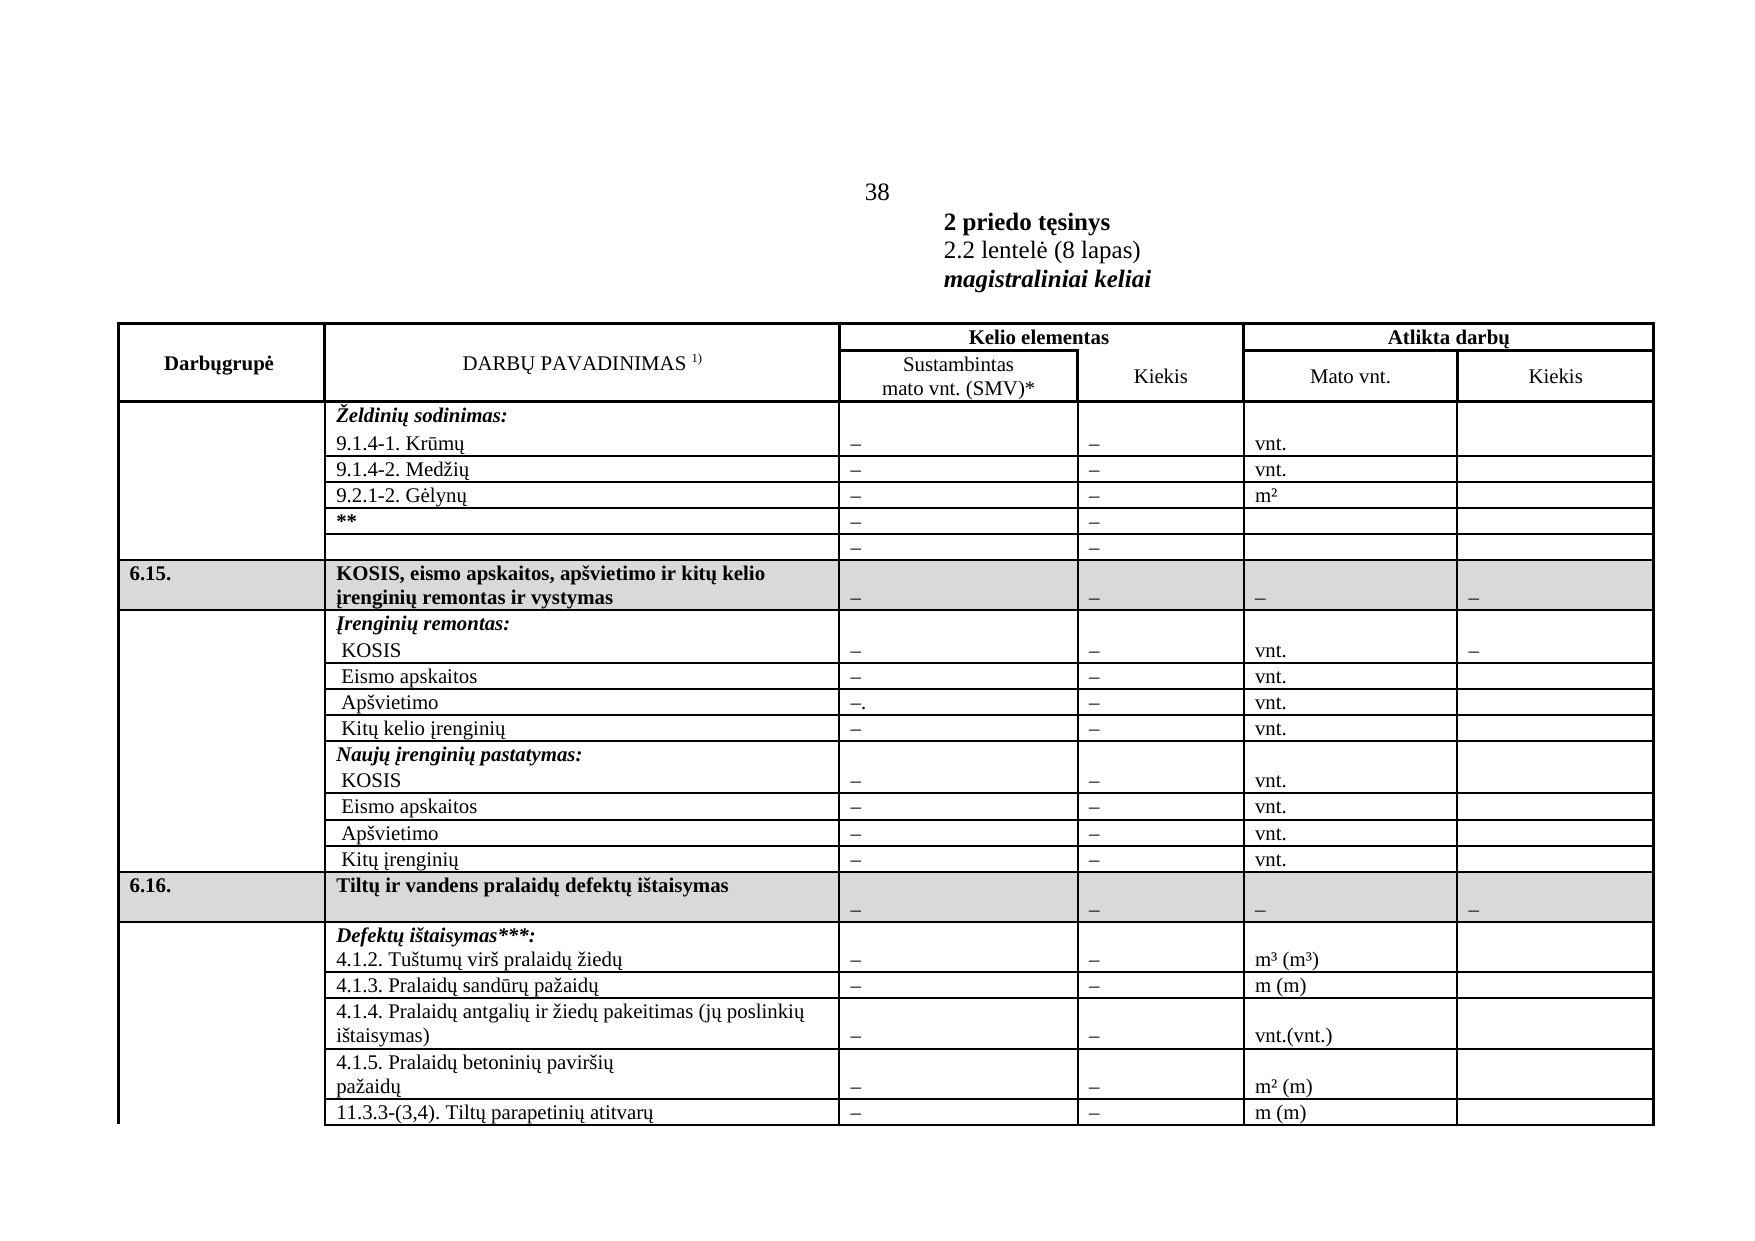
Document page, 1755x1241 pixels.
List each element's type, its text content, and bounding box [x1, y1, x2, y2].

table_cell – [1079, 821, 1243, 844]
table_cell [1245, 535, 1456, 559]
table_cell 4.1.2. Tuštumų virš pralaidų žiedų [326, 947, 838, 971]
table_cell – [840, 794, 1077, 818]
table_cell m² [1245, 483, 1456, 507]
table_cell m (m) [1245, 973, 1456, 997]
table_cell [120, 507, 324, 533]
table_cell [1079, 611, 1243, 635]
table_cell vnt. [1245, 427, 1456, 454]
table_cell 4.1.4. Pralaidų antgalių ir žiedų pakeitimas (jų poslinkių ištaisymas) [326, 999, 838, 1047]
table_cell [1458, 1100, 1652, 1124]
table_cell [840, 611, 1077, 635]
table_cell [1458, 403, 1652, 427]
table_cell [326, 535, 838, 559]
table_cell vnt.(vnt.) [1245, 999, 1456, 1047]
table_cell – [840, 999, 1077, 1047]
table_cell [1079, 742, 1243, 766]
table_cell – [840, 483, 1077, 507]
table_cell – [1079, 716, 1243, 740]
table_cell – [840, 847, 1077, 871]
table_cell 9.1.4-1. Krūmų [326, 427, 838, 454]
table_cell – [840, 664, 1077, 688]
table_cell 6.16. [120, 873, 324, 921]
table_cell vnt. [1245, 766, 1456, 792]
text 2.2 lentelė (8 lapas) [118, 235, 1636, 264]
table_cell – [1079, 973, 1243, 997]
table_cell vnt. [1245, 457, 1456, 481]
table_cell [120, 403, 324, 454]
table_cell – [1079, 766, 1243, 792]
table_cell Kitų kelio įrenginių [326, 716, 838, 740]
table_cell 4.1.5. Pralaidų betoninių paviršių pažaidų [326, 1050, 838, 1098]
table_cell Tiltų ir vandens pralaidų defektų ištaisymas [326, 873, 838, 921]
table_cell – [1079, 690, 1243, 714]
table_cell 4.1.3. Pralaidų sandūrų pažaidų [326, 973, 838, 997]
table_cell – [840, 821, 1077, 844]
table_cell – [1458, 635, 1652, 662]
table_cell Želdinių sodinimas: [326, 403, 838, 427]
table_cell [1458, 611, 1652, 635]
table_cell [120, 611, 324, 871]
table_cell – [840, 561, 1077, 609]
table_cell – [840, 427, 1077, 454]
table_cell – [1079, 509, 1243, 533]
table_cell [1458, 483, 1652, 507]
table_cell – [840, 973, 1077, 997]
table_cell vnt. [1245, 847, 1456, 871]
table_cell – [1079, 1050, 1243, 1098]
table_cell Naujų įrenginių pastatymas: [326, 742, 838, 766]
table_cell [1458, 923, 1652, 947]
table_cell – [840, 1100, 1077, 1124]
table_cell KOSIS [326, 635, 838, 662]
table_cell [1458, 766, 1652, 792]
table_cell Kiekis [1459, 352, 1652, 400]
table_cell – [1079, 427, 1243, 454]
table_cell [1458, 847, 1652, 871]
table_cell – [1079, 535, 1243, 559]
table_cell – [1245, 873, 1456, 921]
table_cell Kiekis [1079, 349, 1242, 400]
table_cell [1458, 664, 1652, 688]
table_cell – [1079, 664, 1243, 688]
table_cell [1079, 403, 1243, 427]
table_cell vnt. [1245, 716, 1456, 740]
table_cell [1458, 509, 1652, 533]
table_cell – [840, 457, 1077, 481]
table_cell – [1079, 873, 1243, 921]
table_cell 9.1.4-2. Medžių [326, 457, 838, 481]
table_cell [1458, 973, 1652, 997]
table_cell vnt. [1245, 664, 1456, 688]
table_cell m (m) [1245, 1100, 1456, 1124]
table_cell – [1079, 1100, 1243, 1124]
table_cell – [1079, 794, 1243, 818]
table_cell – [1079, 847, 1243, 871]
table_cell [1458, 427, 1652, 454]
table_cell [1245, 509, 1456, 533]
table_cell Defektų ištaisymas***: [326, 923, 838, 947]
table_cell ** [326, 509, 838, 533]
table_cell [1458, 690, 1652, 714]
table_cell 6.15. [120, 561, 324, 609]
table_cell [1458, 742, 1652, 766]
table_cell [840, 923, 1077, 947]
table_cell [1458, 716, 1652, 740]
table_cell [840, 403, 1077, 427]
table_cell [1245, 611, 1456, 635]
table_cell – [840, 766, 1077, 792]
table_cell – [840, 947, 1077, 971]
table_cell – [1245, 561, 1456, 609]
table_cell [1458, 457, 1652, 481]
table_cell – [840, 635, 1077, 662]
table_cell [840, 742, 1077, 766]
table_header DARBŲ PAVADINIMAS 1) [326, 325, 838, 400]
table_cell – [840, 509, 1077, 533]
table_cell Eismo apskaitos [326, 794, 838, 818]
table_cell Kitų įrenginių [326, 847, 838, 871]
table_header Atlikta darbų [1245, 325, 1652, 349]
table_cell – [1458, 873, 1652, 921]
table_cell [1245, 742, 1456, 766]
table_cell [1079, 923, 1243, 947]
table_cell 9.2.1-2. Gėlynų [326, 483, 838, 507]
table_cell [120, 455, 324, 507]
text 2 priedo tęsinys [118, 207, 1636, 235]
table_cell [120, 533, 324, 559]
table_cell [1458, 535, 1652, 559]
table_cell [1458, 1050, 1652, 1098]
table_header Darbųgrupė [120, 325, 323, 400]
table_cell Mato vnt. [1245, 352, 1456, 400]
table_cell – [840, 716, 1077, 740]
table_cell Eismo apskaitos [326, 664, 838, 688]
table_cell Apšvietimo [326, 821, 838, 844]
table_cell – [1079, 947, 1243, 971]
table_cell – [840, 535, 1077, 559]
table_cell – [840, 1050, 1077, 1098]
table_cell Įrenginių remontas: [326, 611, 838, 635]
table_cell vnt. [1245, 690, 1456, 714]
table_cell Apšvietimo [326, 690, 838, 714]
table_cell – [1079, 457, 1243, 481]
table_cell [1245, 403, 1456, 427]
table_cell – [1079, 483, 1243, 507]
table_cell [1458, 947, 1652, 971]
table_cell 11.3.3-(3,4). Tiltų parapetinių atitvarų [326, 1100, 838, 1124]
table_cell Sustambintas mato vnt. (SMV)* [841, 352, 1076, 400]
table_cell – [840, 873, 1077, 921]
table_cell –. [840, 690, 1077, 714]
table_cell [120, 923, 324, 1124]
table_cell KOSIS [326, 766, 838, 792]
table_cell [1245, 923, 1456, 947]
table_cell vnt. [1245, 635, 1456, 662]
table_cell – [1458, 561, 1652, 609]
table_cell – [1079, 635, 1243, 662]
table_cell vnt. [1245, 794, 1456, 818]
table_cell KOSIS, eismo apskaitos, apšvietimo ir kitų kelio įrenginių remontas ir vystymas [326, 561, 838, 609]
text magistraliniai keliai [118, 264, 1636, 293]
table_cell m² (m) [1245, 1050, 1456, 1098]
table_cell vnt. [1245, 821, 1456, 844]
table_cell – [1079, 561, 1243, 609]
table_header Kelio elementas [841, 325, 1242, 349]
table_cell m³ (m³) [1245, 947, 1456, 971]
table_cell [1458, 999, 1652, 1047]
table_cell [1458, 794, 1652, 818]
table_cell – [1079, 999, 1243, 1047]
table_cell [1458, 821, 1652, 844]
